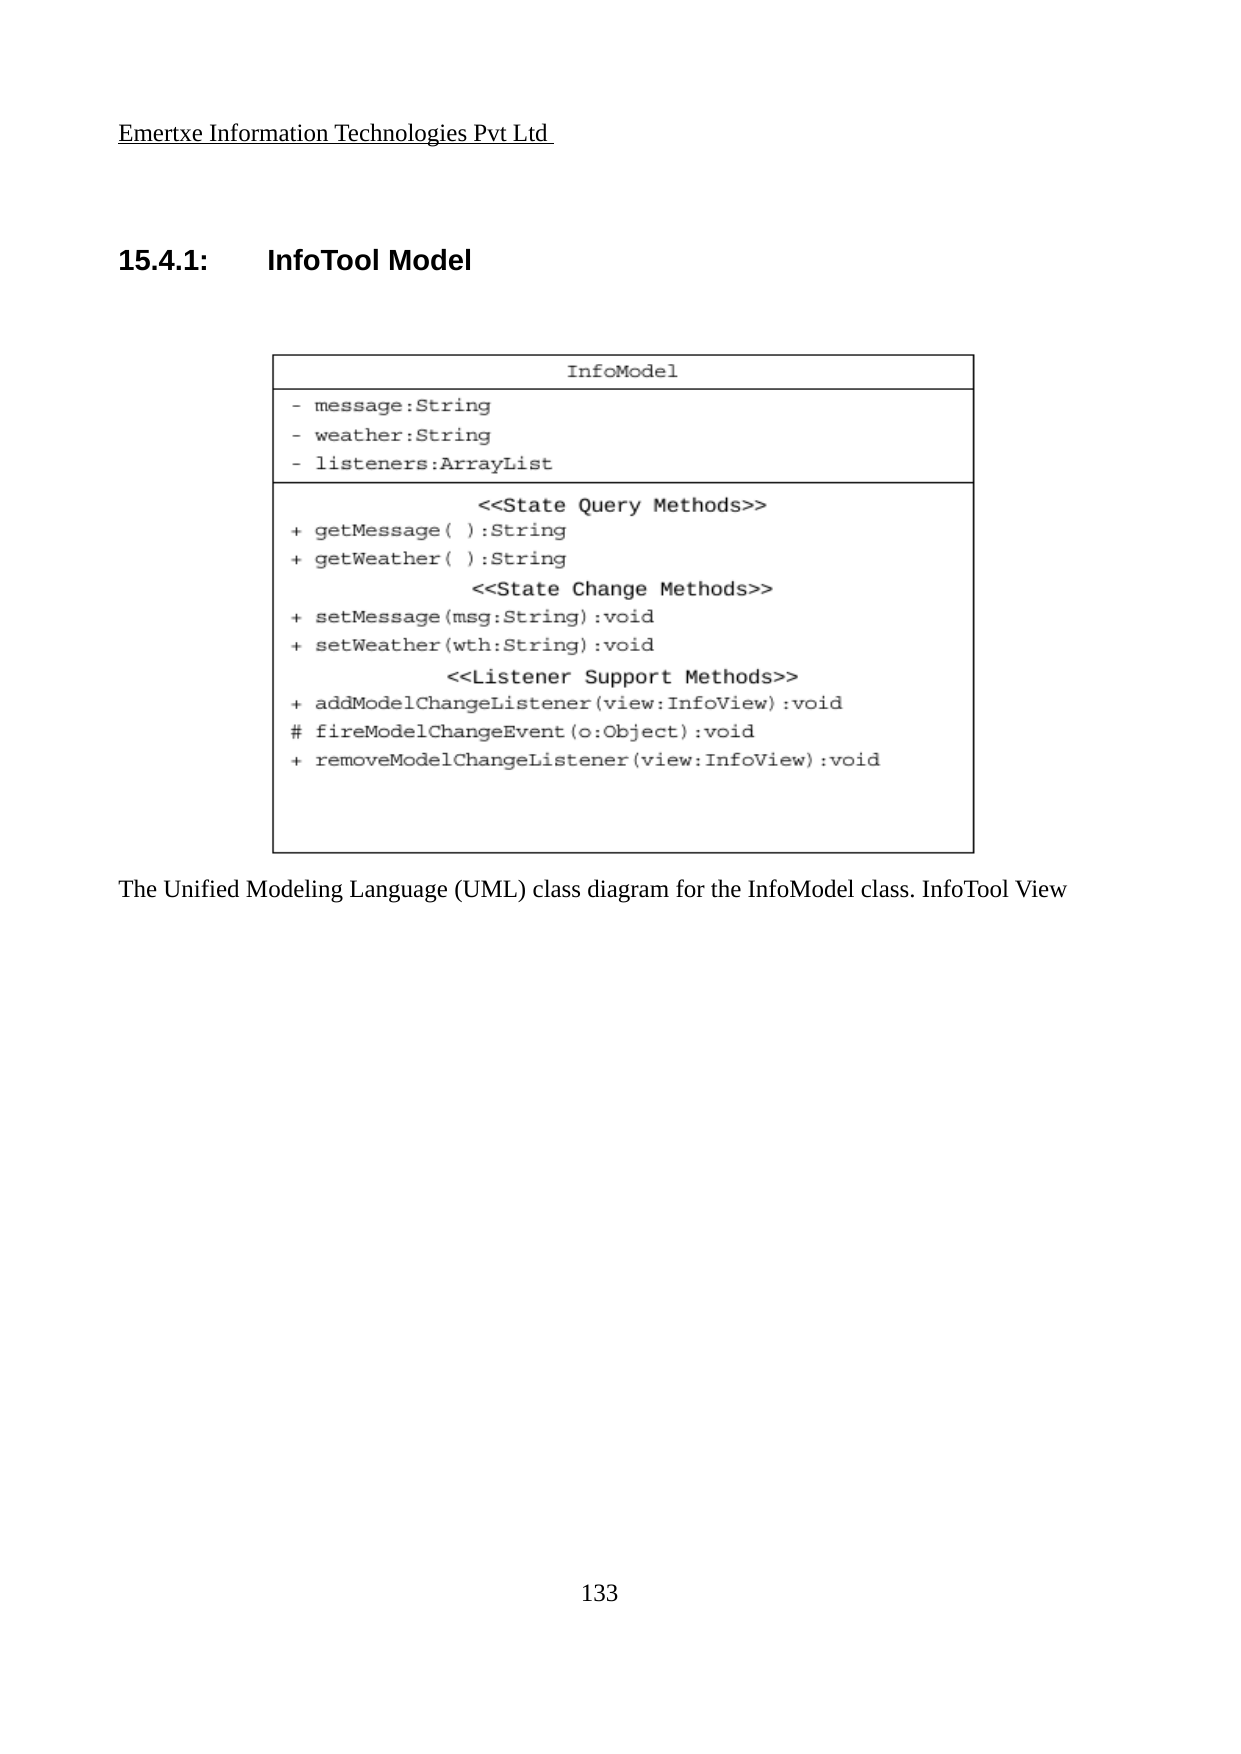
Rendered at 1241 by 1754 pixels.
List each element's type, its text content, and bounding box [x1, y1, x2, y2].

subtitle InfoTool Model [118, 243, 1122, 276]
picture [235, 330, 1006, 875]
text The Unified Modeling Language (UML) class diagram for the InfoModel class. InfoTool View [118, 875, 1122, 903]
